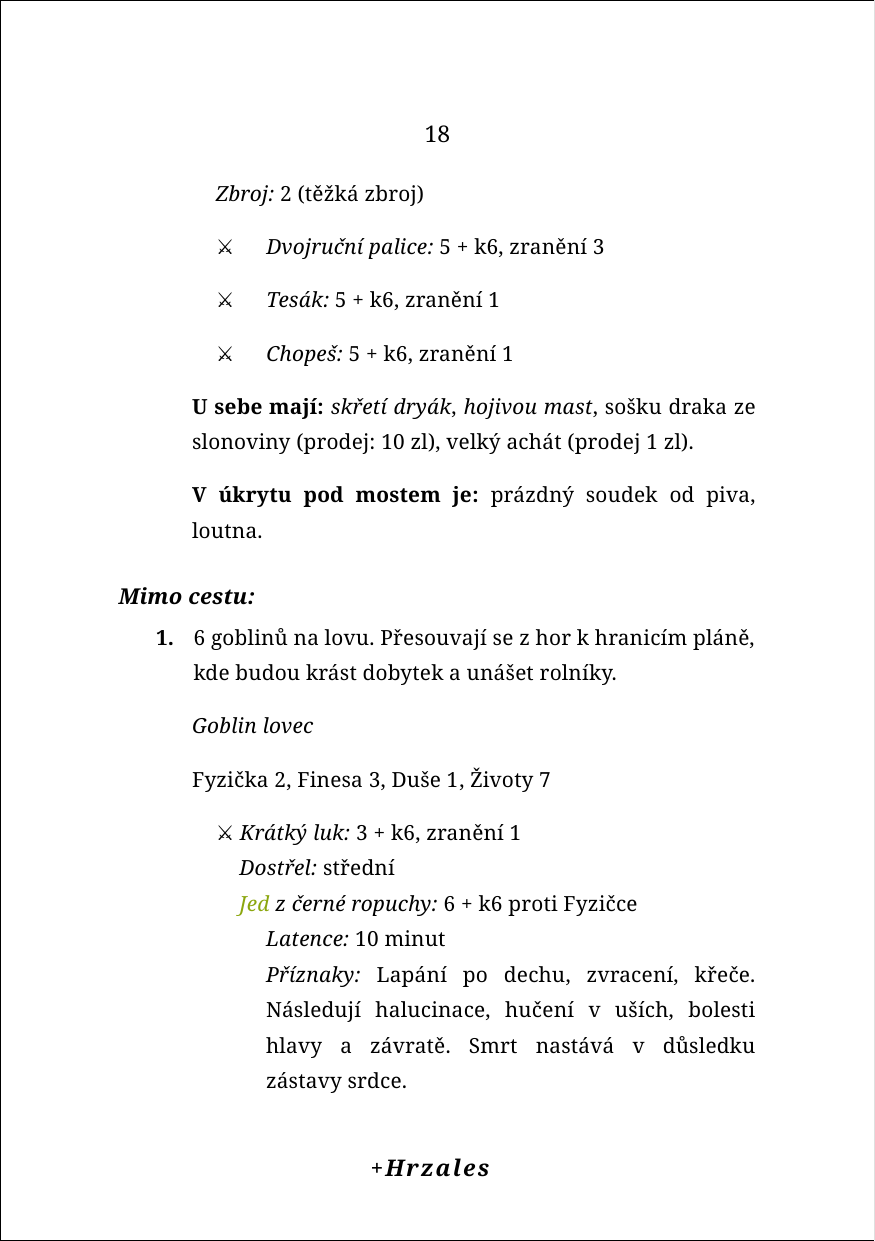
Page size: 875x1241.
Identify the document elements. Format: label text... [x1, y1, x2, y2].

list 6 goblinů na lovu. Přesouvají se z hor k hranicím pláně, kde budou krást dobytek a unášet rolníky. [156, 623, 756, 687]
list V úkrytu pod mostem je: prázdný soudek od piva, loutna. [162, 481, 756, 544]
list Goblin lovec [162, 711, 756, 740]
list ⚔ Krátký luk: 3 + k6, zranění 1 [162, 818, 756, 846]
list Jed z černé ropuchy: 6 + k6 proti Fyzičce [186, 889, 756, 917]
list Fyzička 2, Finesa 3, Duše 1, Životy 7 [162, 765, 756, 793]
subtitle Mimo cestu: [118, 581, 756, 611]
list Zbroj: 2 (těžká zbroj) [162, 179, 756, 207]
list Příznaky: Lapání po dechu, zvracení, křeče. Následují halucinace, hučení v uších, bolesti hlavy a závratě. Smrt nastává v důsledku zástavy srdce. [213, 960, 756, 1095]
list U sebe mají: skřetí dryák, hojivou mast, sošku draka ze slonoviny (prodej: 10 zl), velký achát (prodej 1 zl). [162, 392, 756, 456]
list ⚔ Chopeš: 5 + k6, zranění 1 [162, 339, 756, 367]
list ⚔ Tesák: 5 + k6, zranění 1 [162, 285, 756, 314]
list Latence: 10 minut [213, 924, 756, 953]
list Dostřel: střední [186, 853, 756, 882]
list ⚔ Dvojruční palice: 5 + k6, zranění 3 [162, 232, 756, 261]
